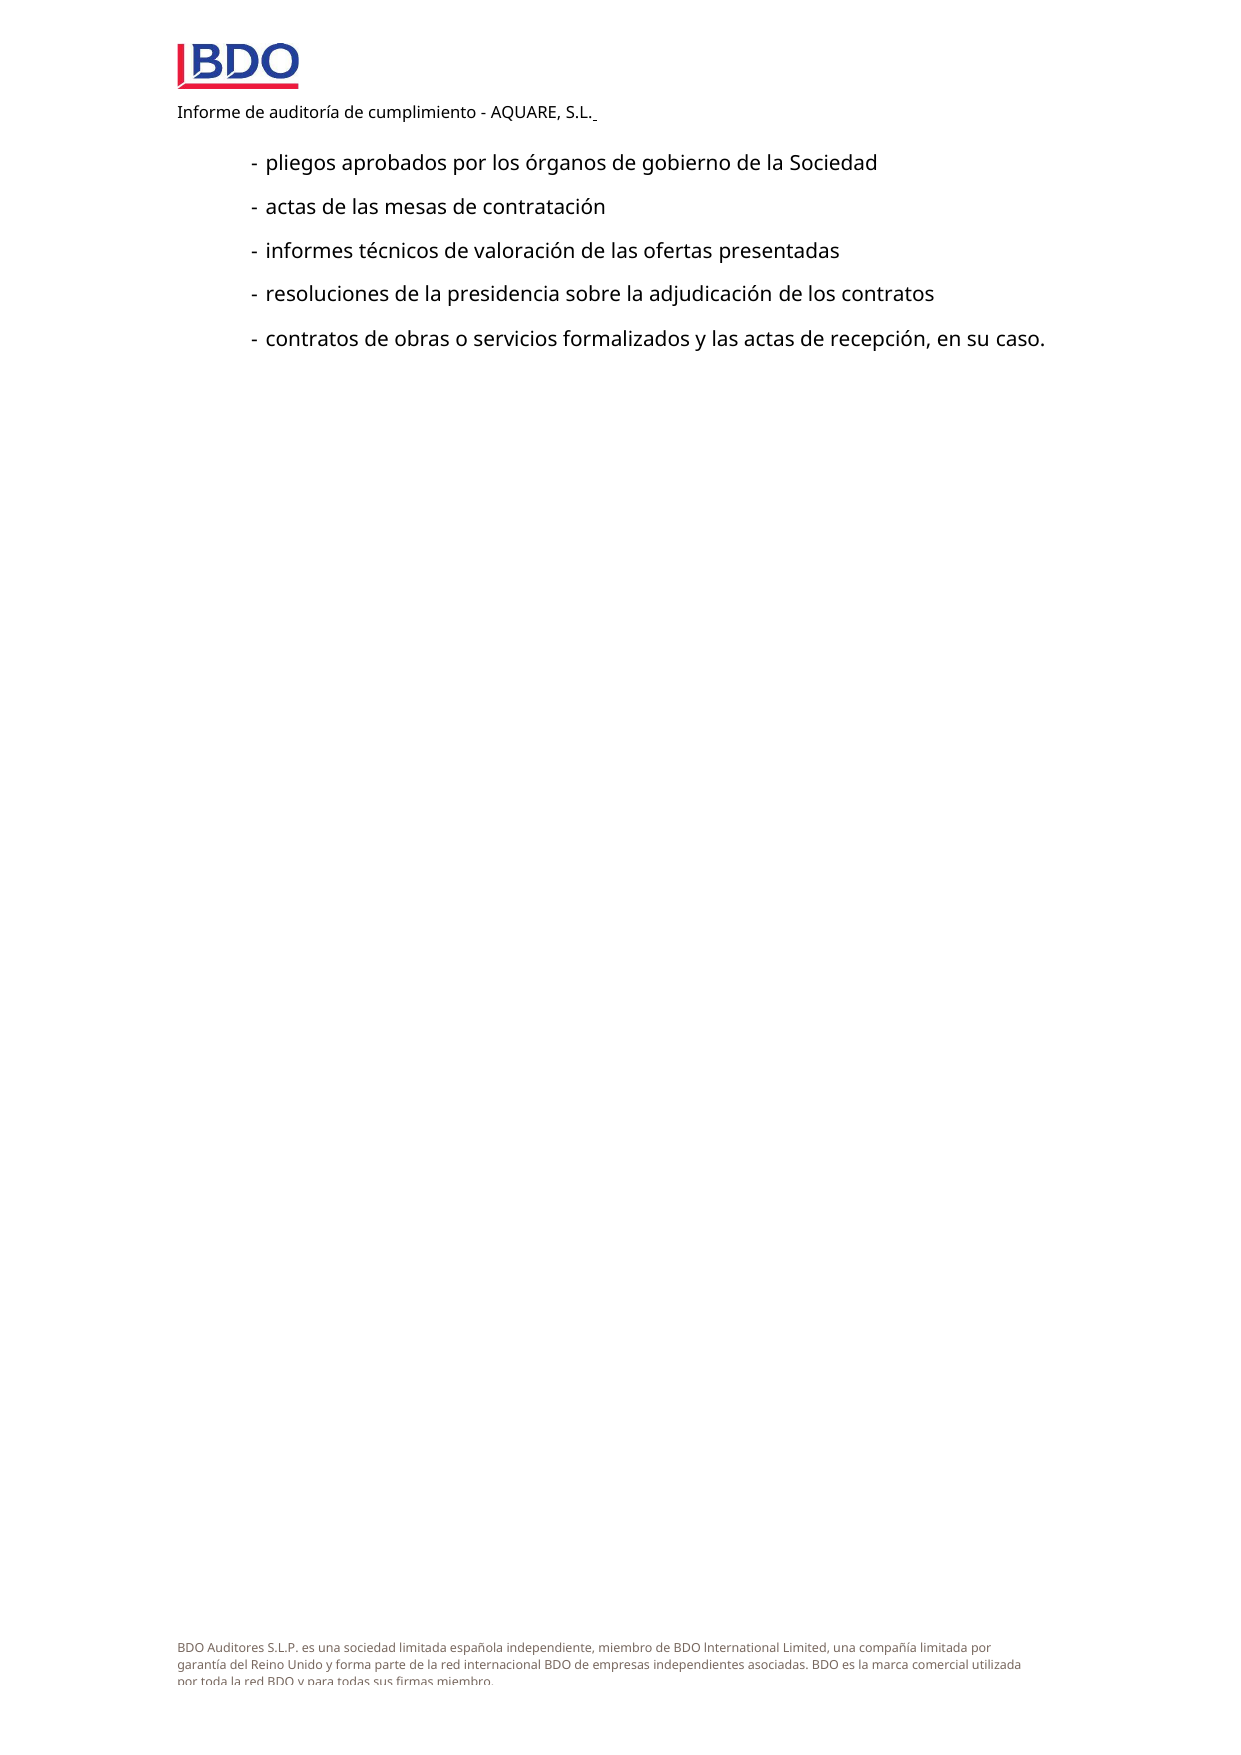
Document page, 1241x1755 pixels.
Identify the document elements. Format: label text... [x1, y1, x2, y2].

list resoluciones de la presidencia sobre la adjudicación de los contratos [251, 279, 1241, 308]
list actas de las mesas de contratación [251, 192, 1241, 220]
list informes técnicos de valoración de las ofertas presentadas [251, 236, 1241, 264]
list contratos de obras o servicios formalizados y las actas de recepción, en su caso. [251, 324, 1241, 352]
list pliegos aprobados por los órganos de gobierno de la Sociedad [251, 148, 1241, 177]
